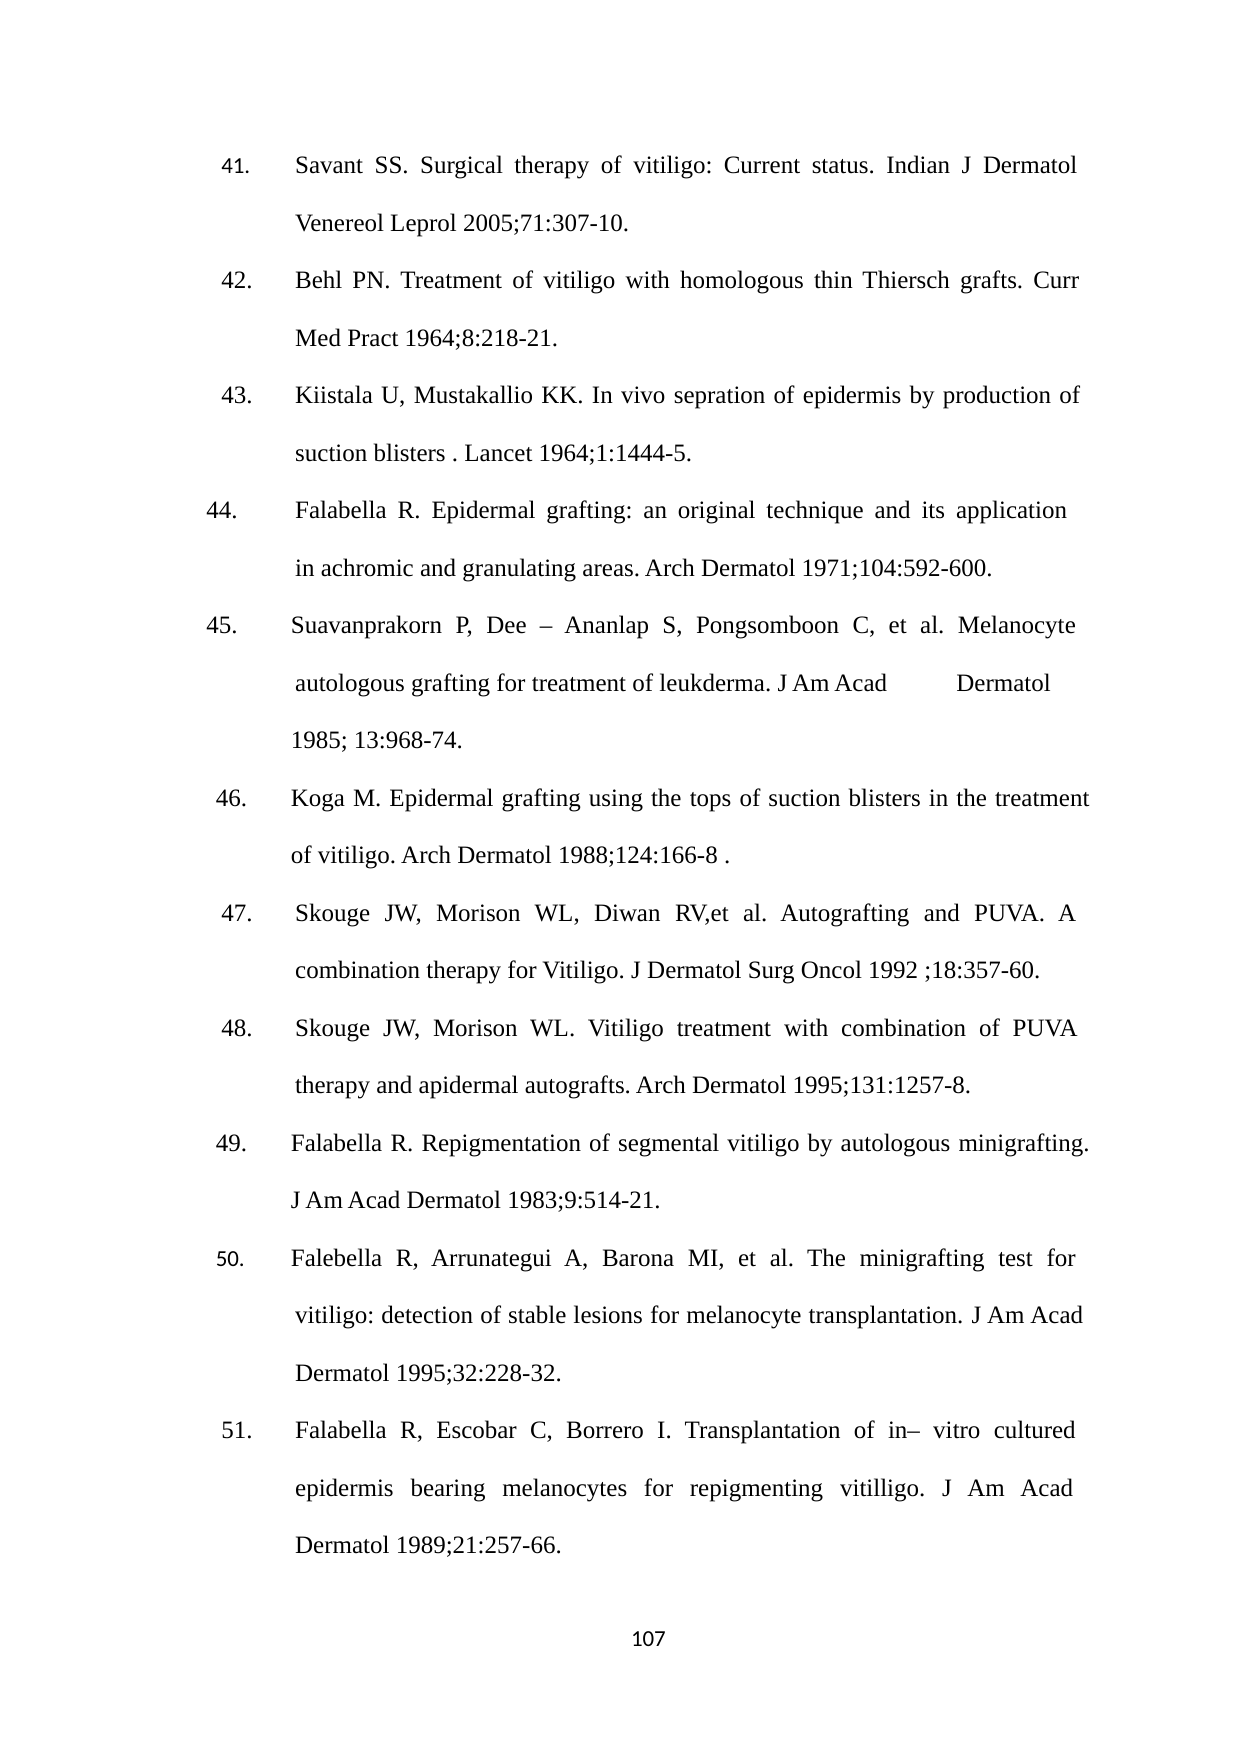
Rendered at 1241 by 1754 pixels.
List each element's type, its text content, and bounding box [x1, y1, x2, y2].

list Behl PN. Treatment of vitiligo with homologous thin Thiersch grafts. Curr Med Pract 1964;8:218-21. [221, 265, 1090, 352]
list Falabella R. Repigmentation of segmental vitiligo by autologous minigrafting. J Am Acad Dermatol 1983;9:514-21. [216, 1128, 1090, 1214]
list Suavanprakorn P, Dee – Ananlap S, Pongsomboon C, et al. Melanocyte autologous grafting for treatment of leukderma. J Am Acad Dermatol 1985; 13:968-74. [206, 610, 1090, 754]
list Skouge JW, Morison WL. Vitiligo treatment with combination of PUVA therapy and apidermal autografts. Arch Dermatol 1995;131:1257-8. [221, 1013, 1090, 1099]
list Skouge JW, Morison WL, Diwan RV,et al. Autografting and PUVA. A combination therapy for Vitiligo. J Dermatol Surg Oncol 1992 ;18:357-60. [221, 898, 1090, 984]
list Kiistala U, Mustakallio KK. In vivo sepration of epidermis by production of suction blisters . Lancet 1964;1:1444-5. [221, 380, 1090, 467]
list Savant SS. Surgical therapy of vitiligo: Current status. Indian J Dermatol Venereol Leprol 2005;71:307-10. [221, 150, 1090, 237]
list Koga M. Epidermal grafting using the tops of suction blisters in the treatment of vitiligo. Arch Dermatol 1988;124:166-8 . [216, 783, 1090, 869]
list Falabella R, Escobar C, Borrero I. Transplantation of in– vitro cultured epidermis bearing melanocytes for repigmenting vitilligo. J Am Acad Dermatol 1989;21:257-66. [221, 1416, 1090, 1559]
list Falabella R. Epidermal grafting: an original technique and its application in achromic and granulating areas. Arch Dermatol 1971;104:592-600. [206, 495, 1090, 582]
list Falebella R, Arrunategui A, Barona MI, et al. The minigrafting test for vitiligo: detection of stable lesions for melanocyte transplantation. J Am Acad Dermatol 1995;32:228-32. [216, 1243, 1090, 1387]
